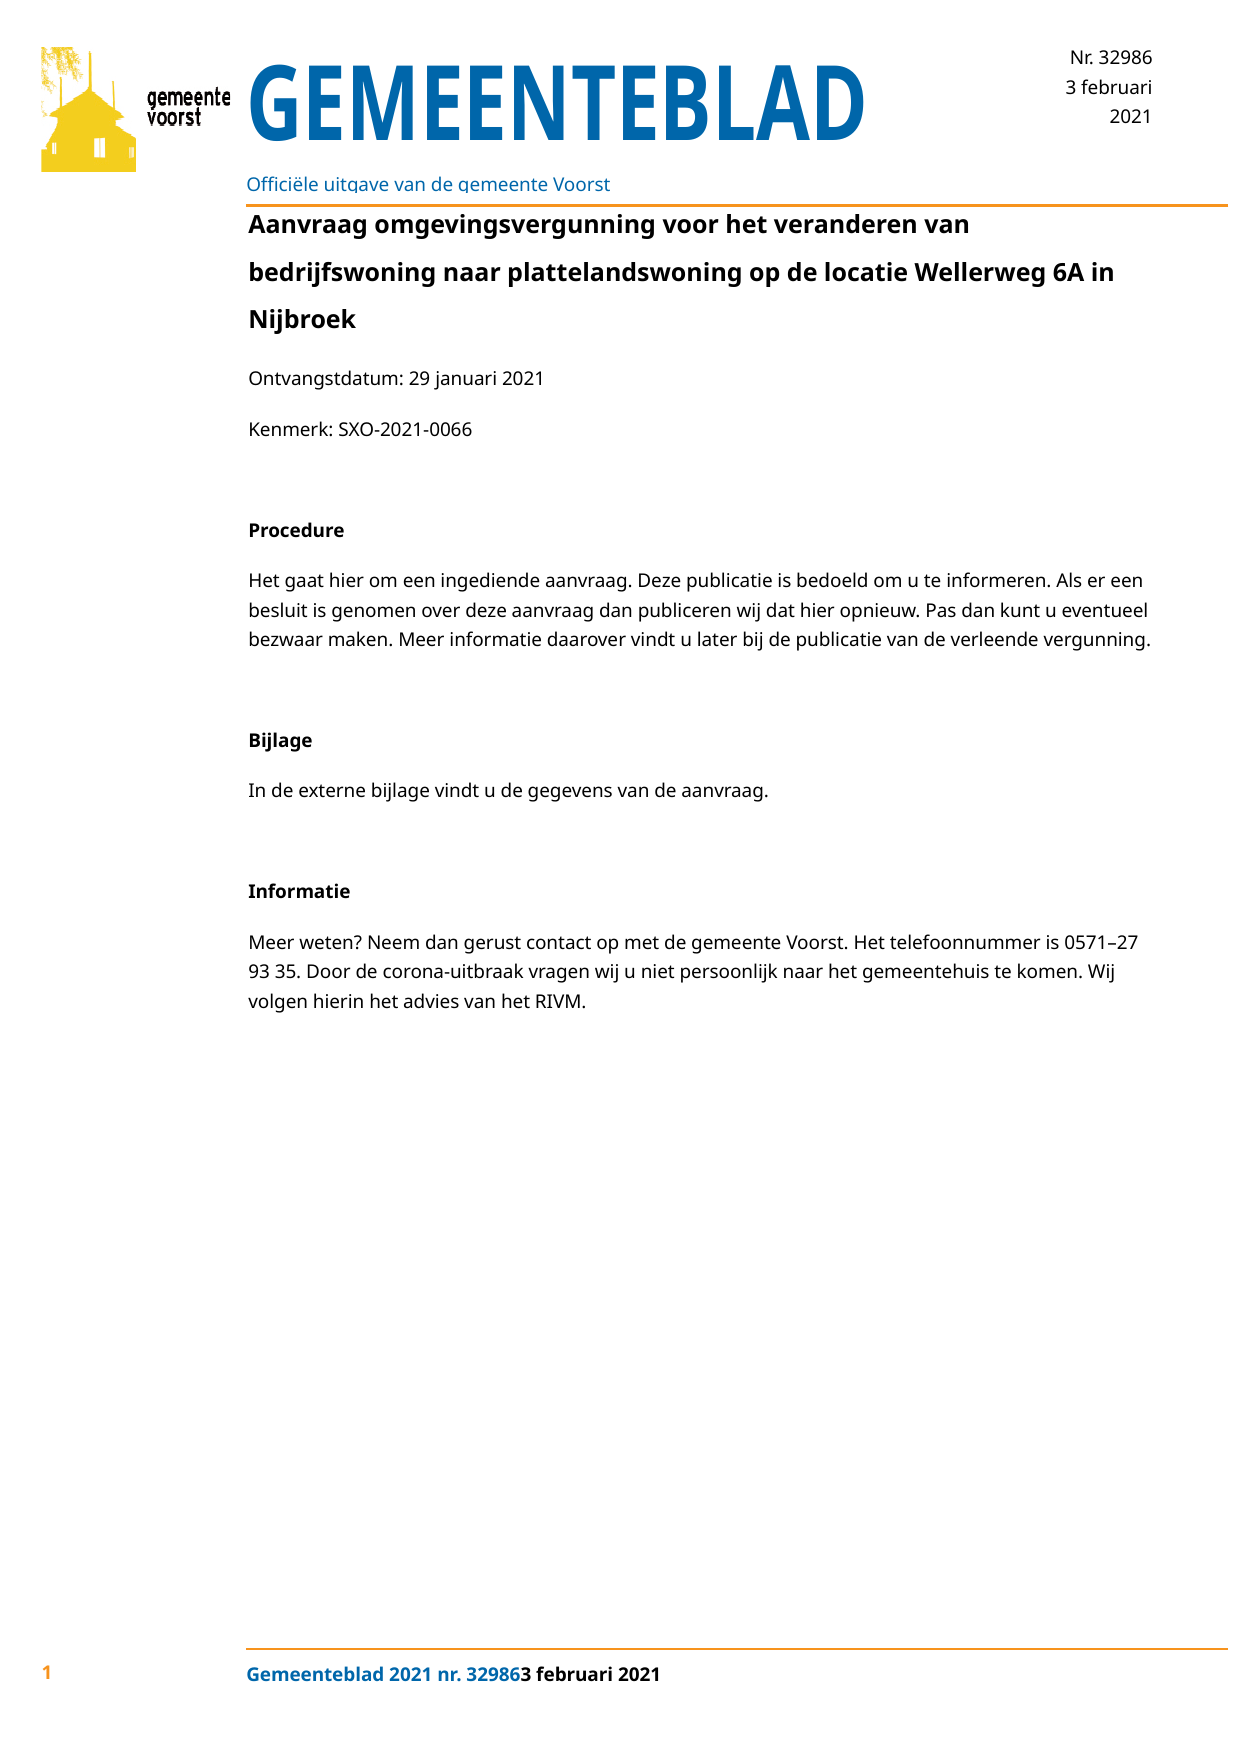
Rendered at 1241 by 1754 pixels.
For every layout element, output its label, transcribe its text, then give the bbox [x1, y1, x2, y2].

text Informatie [248, 878, 1152, 904]
text Aanvraag omgevingsvergunning voor het veranderen van bedrijfswoning naar plattelandswoning op de locatie Wellerweg 6A in Nijbroek [248, 207, 1152, 336]
picture [41, 47, 231, 172]
text In de externe bijlage vindt u de gegevens van de aanvraag. [248, 778, 1152, 803]
text Kenmerk: SXO-2021-0066 [248, 416, 1152, 442]
text Procedure [248, 517, 1152, 542]
text Bijlage [248, 727, 1152, 753]
text Ontvangstdatum: 29 januari 2021 [248, 366, 1152, 391]
text Het gaat hier om een ingediende aanvraag. Deze publicatie is bedoeld om u te informeren. Als er een besluit is genomen over deze aanvraag dan publiceren wij dat hier opnieuw. Pas dan kunt u eventueel bezwaar maken. Meer informatie daarover vindt u later bij de publicatie van de verleende vergunning. [248, 567, 1152, 652]
text Meer weten? Neem dan gerust contact op met de gemeente Voorst. Het telefoonnummer is 0571–27 93 35. Door de corona-uitbraak vragen wij u niet persoonlijk naar het gemeentehuis te komen. Wij volgen hierin het advies van het RIVM. [248, 929, 1152, 1014]
